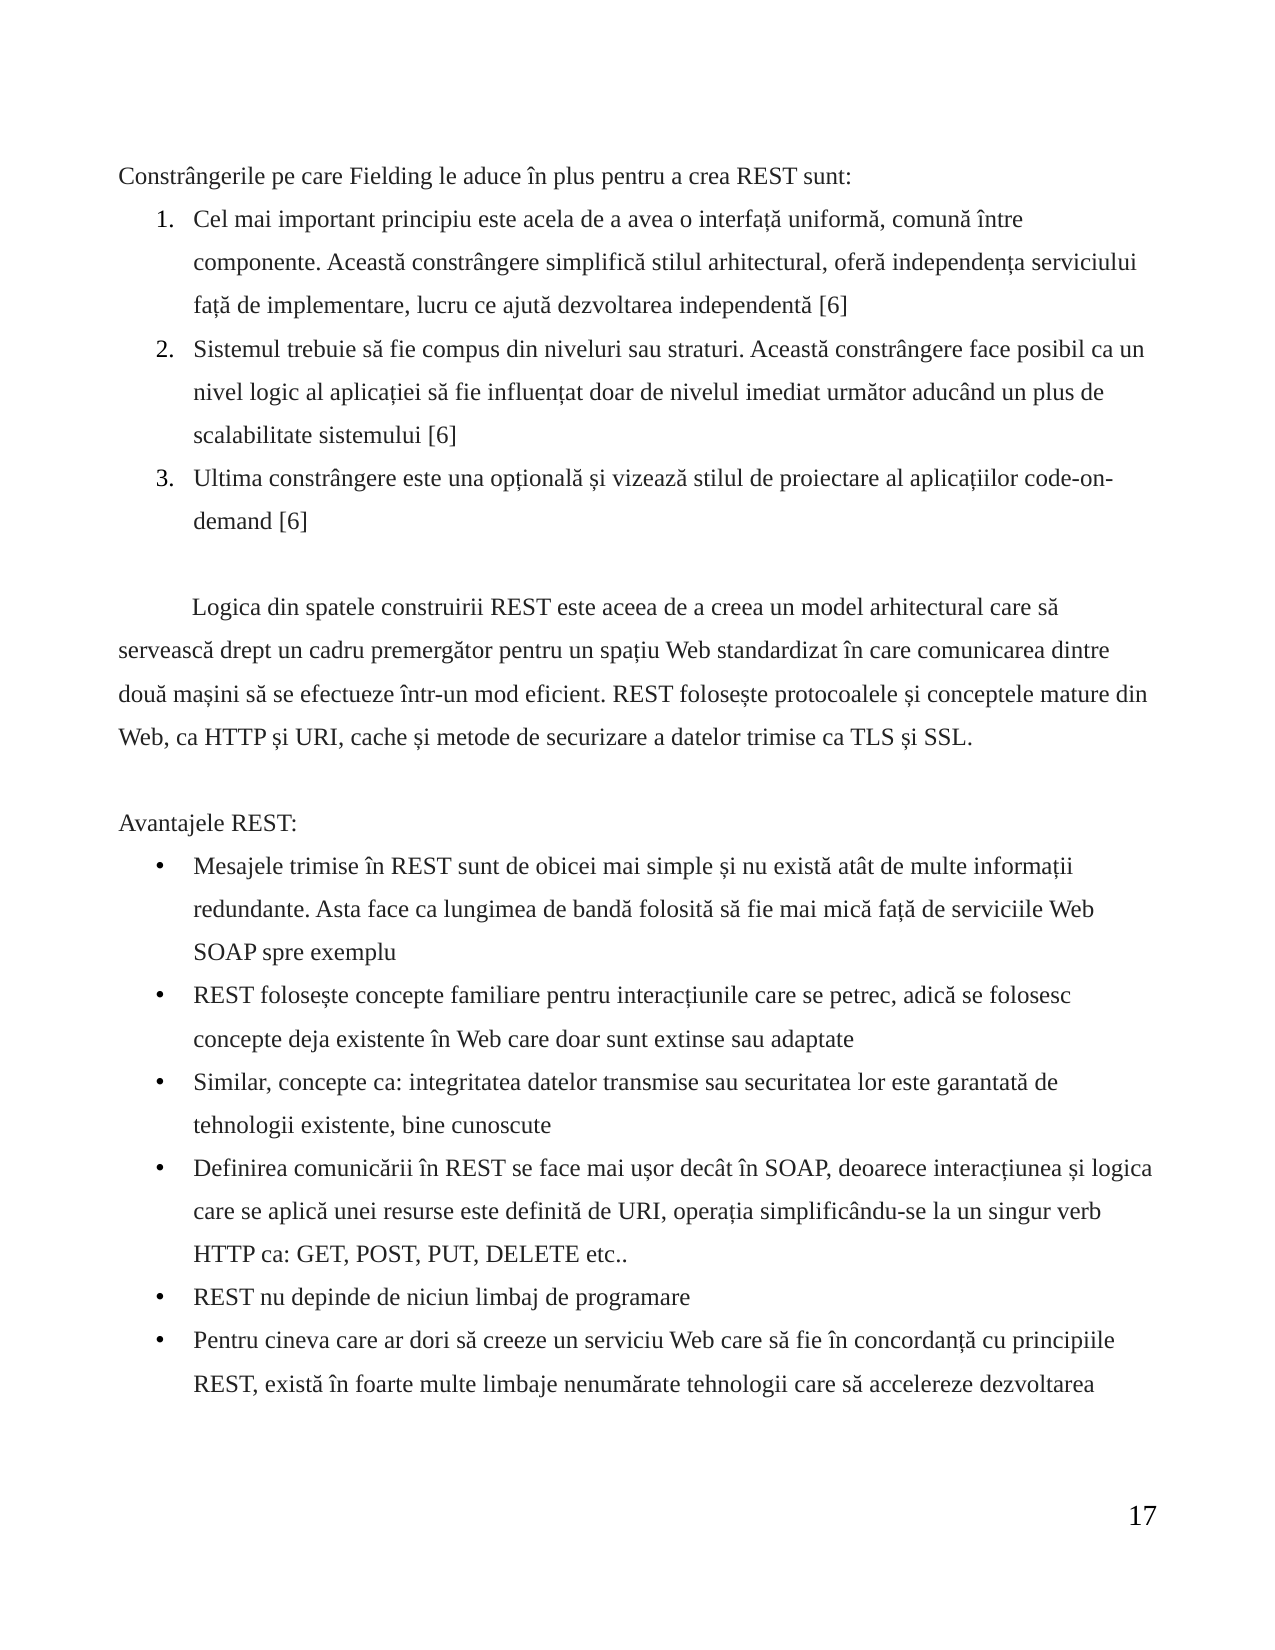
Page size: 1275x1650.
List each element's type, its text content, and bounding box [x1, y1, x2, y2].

list Sistemul trebuie să fie compus din niveluri sau straturi. Această constrângere face posibil ca un nivel logic al aplicației să fie influențat doar de nivelul imediat următor aducând un plus de scalabilitate sistemului [6] [156, 334, 1157, 449]
list REST nu depinde de niciun limbaj de programare [156, 1282, 1157, 1311]
text Constrângerile pe care Fielding le aduce în plus pentru a crea REST sunt: [118, 161, 1157, 190]
text Logica din spatele construirii REST este aceea de a creea un model arhitectural care să servească drept un cadru premergător pentru un spațiu Web standardizat în care comunicarea dintre două mașini să se efectueze într-un mod eficient. REST folosește protocoalele și conceptele mature din Web, ca HTTP și URI, cache și metode de securizare a datelor trimise ca TLS și SSL. [118, 592, 1157, 751]
list Pentru cineva care ar dori să creeze un serviciu Web care să fie în concordanță cu principiile REST, există în foarte multe limbaje nenumărate tehnologii care să accelereze dezvoltarea [156, 1326, 1157, 1397]
list Mesajele trimise în REST sunt de obicei mai simple și nu există atât de multe informații redundante. Asta face ca lungimea de bandă folosită să fie mai mică față de serviciile Web SOAP spre exemplu [156, 851, 1157, 966]
list Similar, concepte ca: integritatea datelor transmise sau securitatea lor este garantată de tehnologii existente, bine cunoscute [156, 1067, 1157, 1139]
list Ultima constrângere este una opțională și vizează stilul de proiectare al aplicațiilor code-on-demand [6] [156, 463, 1157, 535]
text Avantajele REST: [118, 808, 1157, 837]
list Definirea comunicării în REST se face mai ușor decât în SOAP, deoarece interacțiunea și logica care se aplică unei resurse este definită de URI, operația simplificându-se la un singur verb HTTP ca: GET, POST, PUT, DELETE etc.. [156, 1153, 1157, 1268]
list Cel mai important principiu este acela de a avea o interfață uniformă, comună între componente. Această constrângere simplifică stilul arhitectural, oferă independența serviciului față de implementare, lucru ce ajută dezvoltarea independentă [6] [156, 204, 1157, 319]
list REST folosește concepte familiare pentru interacțiunile care se petrec, adică se folosesc concepte deja existente în Web care doar sunt extinse sau adaptate [156, 981, 1157, 1052]
